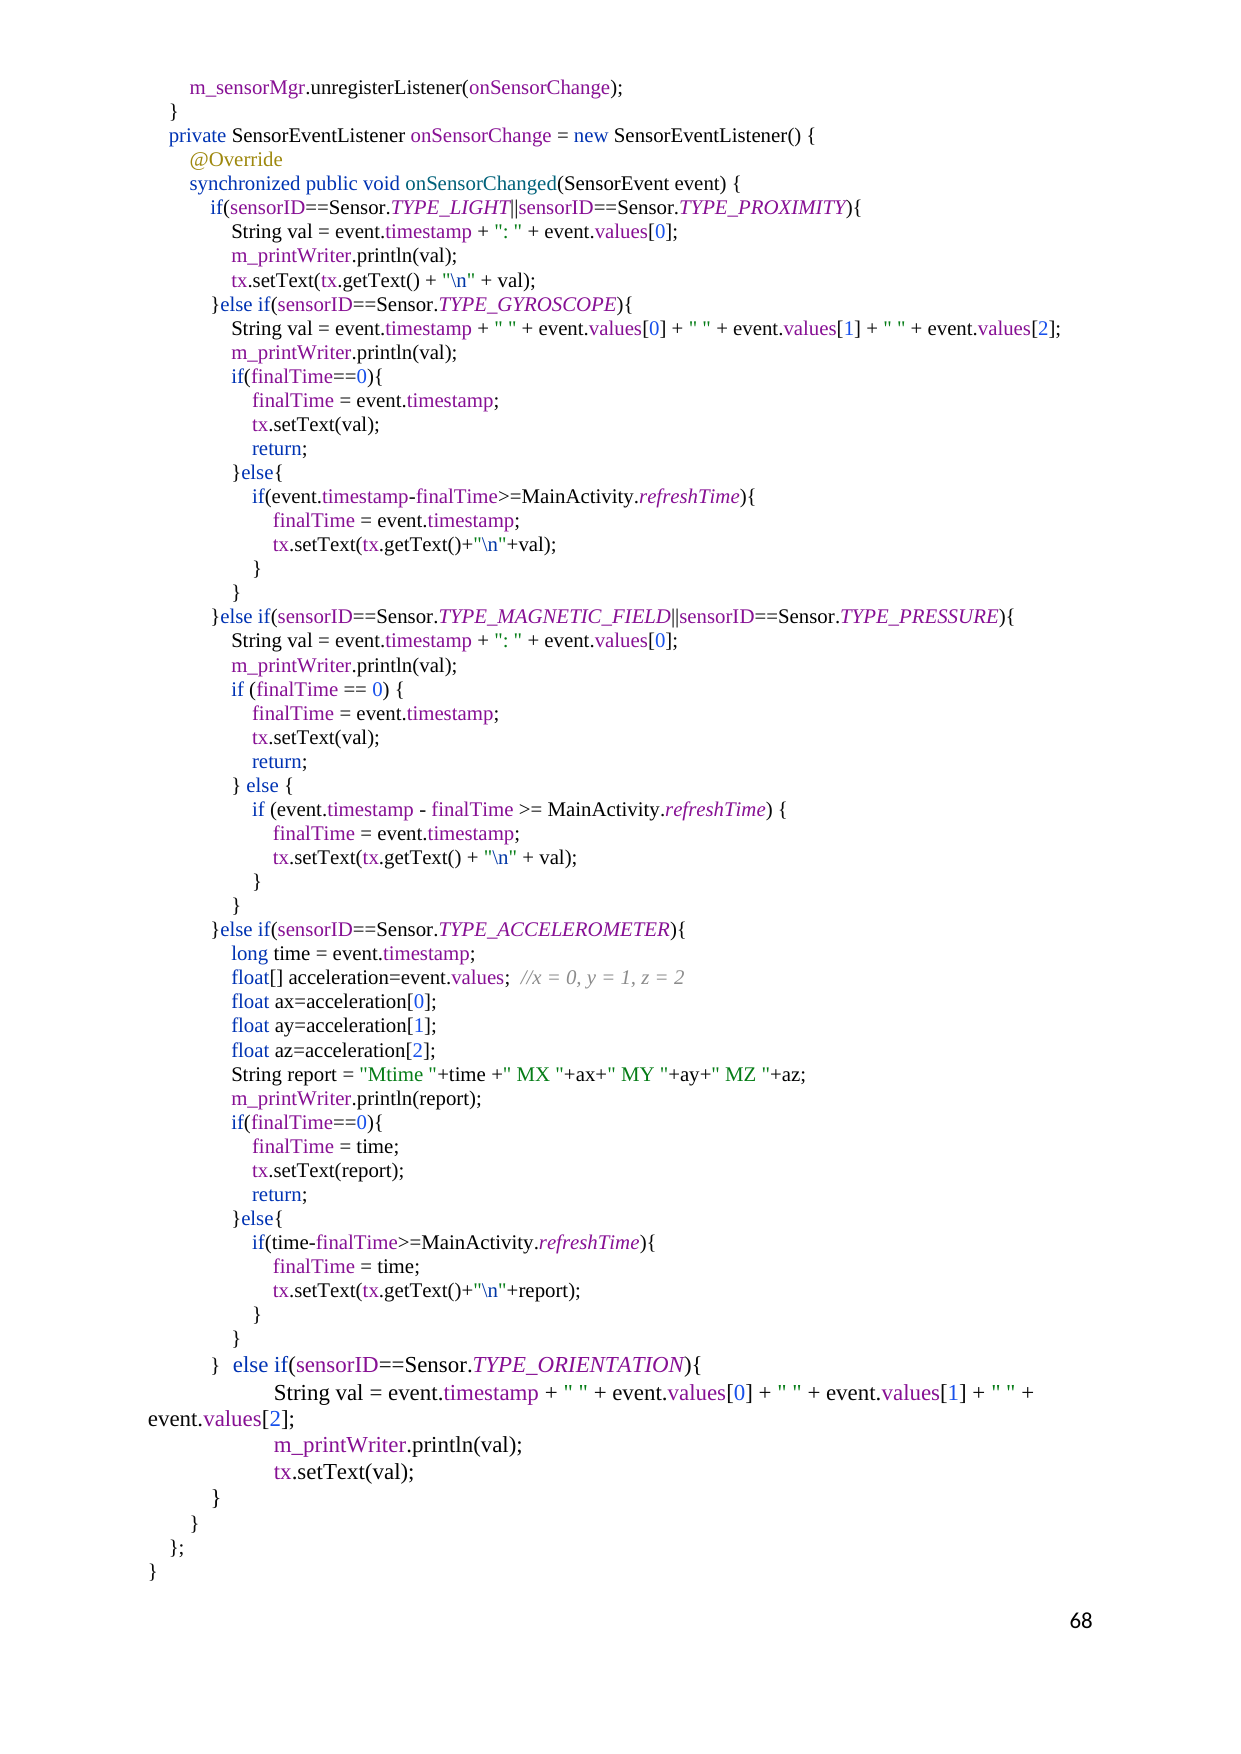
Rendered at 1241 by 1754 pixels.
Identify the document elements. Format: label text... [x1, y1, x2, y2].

text m_sensorMgr.unregisterListener(onSensorChange); } private SensorEventListener onSensorChange = new SensorEventListener() { @Override synchronized public void onSensorChanged(SensorEvent event) { if(sensorID==Sensor.TYPE_LIGHT||sensorID==Sensor.TYPE_PROXIMITY){ String val = event.timestamp + ": " + event.values[0]; m_printWriter.println(val); tx.setText(tx.getText() + "\n" + val); }else if(sensorID==Sensor.TYPE_GYROSCOPE){ String val = event.timestamp + " " + event.values[0] + " " + event.values[1] + " " + event.values[2]; m_printWriter.println(val); if(finalTime==0){ finalTime = event.timestamp; tx.setText(val); return; }else{ if(event.timestamp-finalTime>=MainActivity.refreshTime){ finalTime = event.timestamp; tx.setText(tx.getText()+"\n"+val); } } }else if(sensorID==Sensor.TYPE_MAGNETIC_FIELD||sensorID==Sensor.TYPE_PRESSURE){ String val = event.timestamp + ": " + event.values[0]; m_printWriter.println(val); if (finalTime == 0) { finalTime = event.timestamp; tx.setText(val); return; } else { if (event.timestamp - finalTime >= MainActivity.refreshTime) { finalTime = event.timestamp; tx.setText(tx.getText() + "\n" + val); } } }else if(sensorID==Sensor.TYPE_ACCELEROMETER){ long time = event.timestamp; float[] acceleration=event.values; //x = 0, y = 1, z = 2 float ax=acceleration[0]; float ay=acceleration[1]; float az=acceleration[2]; String report = "Mtime "+time +" MX "+ax+" MY "+ay+" MZ "+az; m_printWriter.println(report); if(finalTime==0){ finalTime = time; tx.setText(report); return; }else{ if(time-finalTime>=MainActivity.refreshTime){ finalTime = time; tx.setText(tx.getText()+"\n"+report); } } } else if(sensorID==Sensor.TYPE_ORIENTATION){ String val = event.timestamp + " " + event.values[0] + " " + event.values[1] + " " + event.values[2]; m_printWriter.println(val); tx.setText(val); } } }; } [148, 75, 1092, 1583]
